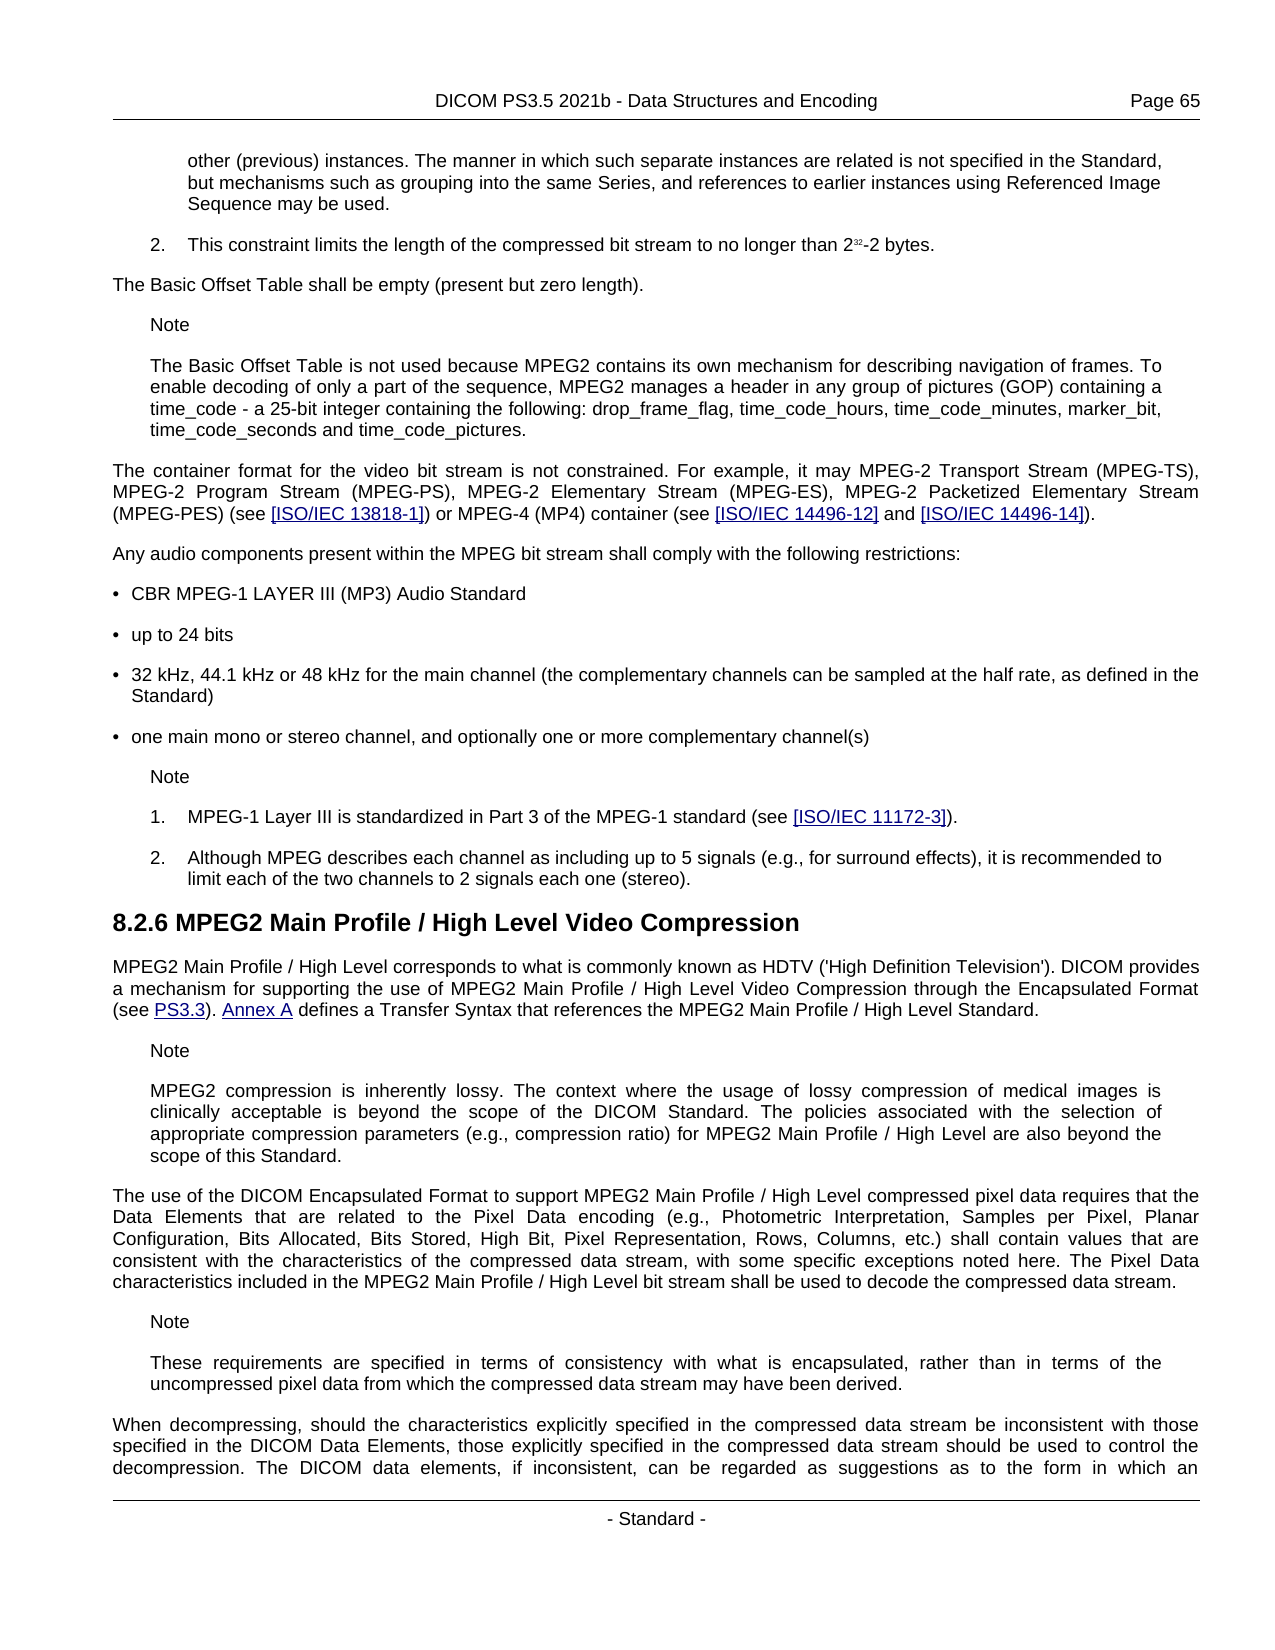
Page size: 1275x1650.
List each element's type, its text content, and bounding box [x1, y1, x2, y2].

text 8.2.6 MPEG2 Main Profile / High Level Video Compression [112, 908, 1200, 937]
text The Basic Offset Table shall be empty (present but zero length). [112, 274, 1200, 295]
text MPEG2 compression is inherently lossy. The context where the usage of lossy compression of medical images is clinically acceptable is beyond the scope of the DICOM Standard. The policies associated with the selection of appropriate compression parameters (e.g., compression ratio) for MPEG2 Main Profile / High Level are also beyond the scope of this Standard. [150, 1080, 1162, 1166]
text Note [150, 1039, 1162, 1061]
text Note [150, 1311, 1162, 1333]
text These requirements are specified in terms of consistency with what is encapsulated, rather than in terms of the uncompressed pixel data from which the compressed data stream may have been derived. [150, 1352, 1162, 1395]
text MPEG2 Main Profile / High Level corresponds to what is commonly known as HDTV ('High Definition Television'). DICOM provides a mechanism for supporting the use of MPEG2 Main Profile / High Level Video Compression through the Encapsulated Format (see PS3.3). Annex A defines a Transfer Syntax that references the MPEG2 Main Profile / High Level Standard. [112, 956, 1200, 1021]
text The use of the DICOM Encapsulated Format to support MPEG2 Main Profile / High Level compressed pixel data requires that the Data Elements that are related to the Pixel Data encoding (e.g., Photometric Interpretation, Samples per Pixel, Planar Configuration, Bits Allocated, Bits Stored, High Bit, Pixel Representation, Rows, Columns, etc.) shall contain values that are consistent with the characteristics of the compressed data stream, with some specific exceptions noted here. The Pixel Data characteristics included in the MPEG2 Main Profile / High Level bit stream shall be used to decode the compressed data stream. [112, 1185, 1200, 1292]
text Any audio components present within the MPEG bit stream shall comply with the following restrictions: [112, 543, 1200, 564]
text • CBR MPEG-1 LAYER III (MP3) Audio Standard [112, 583, 1200, 605]
text other (previous) instances. The manner in which such separate instances are related is not specified in the Standard, but mechanisms such as grouping into the same Series, and references to earlier instances using Referenced Image Sequence may be used. [150, 150, 1162, 215]
text Note [150, 314, 1162, 336]
text When decompressing, should the characteristics explicitly specified in the compressed data stream be inconsistent with those specified in the DICOM Data Elements, those explicitly specified in the compressed data stream should be used to control the decompression. The DICOM data elements, if inconsistent, can be regarded as suggestions as to the form in which an [112, 1413, 1200, 1478]
text • one main mono or stereo channel, and optionally one or more complementary channel(s) [112, 726, 1200, 747]
text • 32 kHz, 44.1 kHz or 48 kHz for the main channel (the complementary channels can be sampled at the half rate, as defined in the Standard) [112, 664, 1200, 707]
text 1. MPEG-1 Layer III is standardized in Part 3 of the MPEG-1 standard (see [ISO/IEC 11172-3]). [150, 806, 1162, 828]
text Note [150, 766, 1162, 787]
text The container format for the video bit stream is not constrained. For example, it may MPEG-2 Transport Stream (MPEG-TS), MPEG-2 Program Stream (MPEG-PS), MPEG-2 Elementary Stream (MPEG-ES), MPEG-2 Packetized Elementary Stream (MPEG-PES) (see [ISO/IEC 13818-1]) or MPEG-4 (MP4) container (see [ISO/IEC 14496-12] and [ISO/IEC 14496-14]). [112, 459, 1200, 524]
text • up to 24 bits [112, 623, 1200, 645]
text The Basic Offset Table is not used because MPEG2 contains its own mechanism for describing navigation of frames. To enable decoding of only a part of the sequence, MPEG2 manages a header in any group of pictures (GOP) containing a time_code - a 25-bit integer containing the following: drop_frame_flag, time_code_hours, time_code_minutes, marker_bit, time_code_seconds and time_code_pictures. [150, 354, 1162, 441]
text 2. This constraint limits the length of the compressed bit stream to no longer than 232-2 bytes. [150, 233, 1162, 255]
text 2. Although MPEG describes each channel as including up to 5 signals (e.g., for surround effects), it is recommended to limit each of the two channels to 2 signals each one (stereo). [150, 847, 1162, 890]
